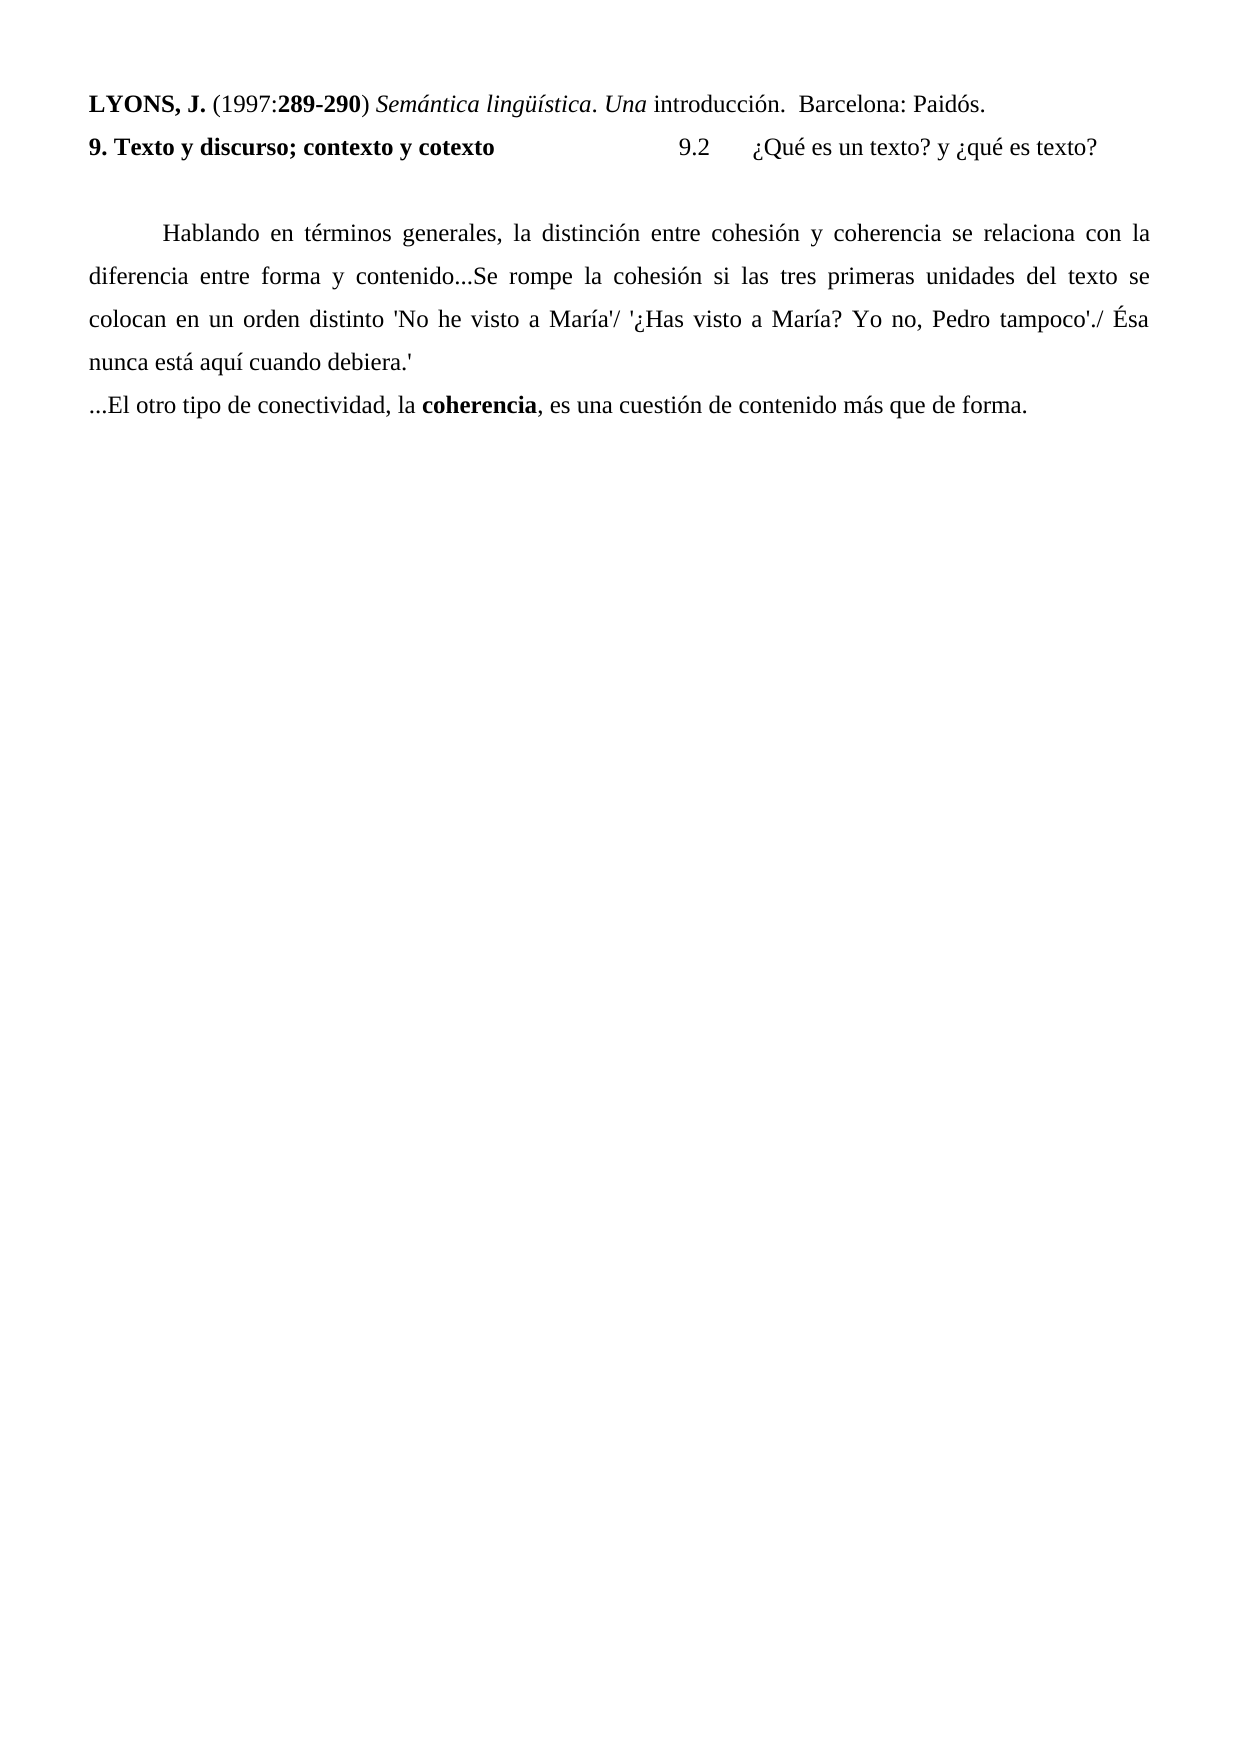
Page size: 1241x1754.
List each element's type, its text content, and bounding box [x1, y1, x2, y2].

text 9. Texto y discurso; contexto y cotexto 9.2 ¿Qué es un texto? y ¿qué es texto? [89, 132, 1152, 161]
text LYONS, J. (1997:289-290) Semántica lingüística. Una introducción. Barcelona: Paidós. [89, 89, 1152, 117]
text Hablando en términos generales, la distinción entre cohesión y coherencia se relaciona con la diferencia entre forma y contenido...Se rompe la cohesión si las tres primeras unidades del texto se colocan en un orden distinto 'No he visto a María'/ '¿Has visto a María? Yo no, Pedro tampoco'./ Ésa nunca está aquí cuando debiera.' [89, 218, 1152, 376]
text ...El otro tipo de conectividad, la coherencia, es una cuestión de contenido más que de forma. [89, 391, 1152, 419]
